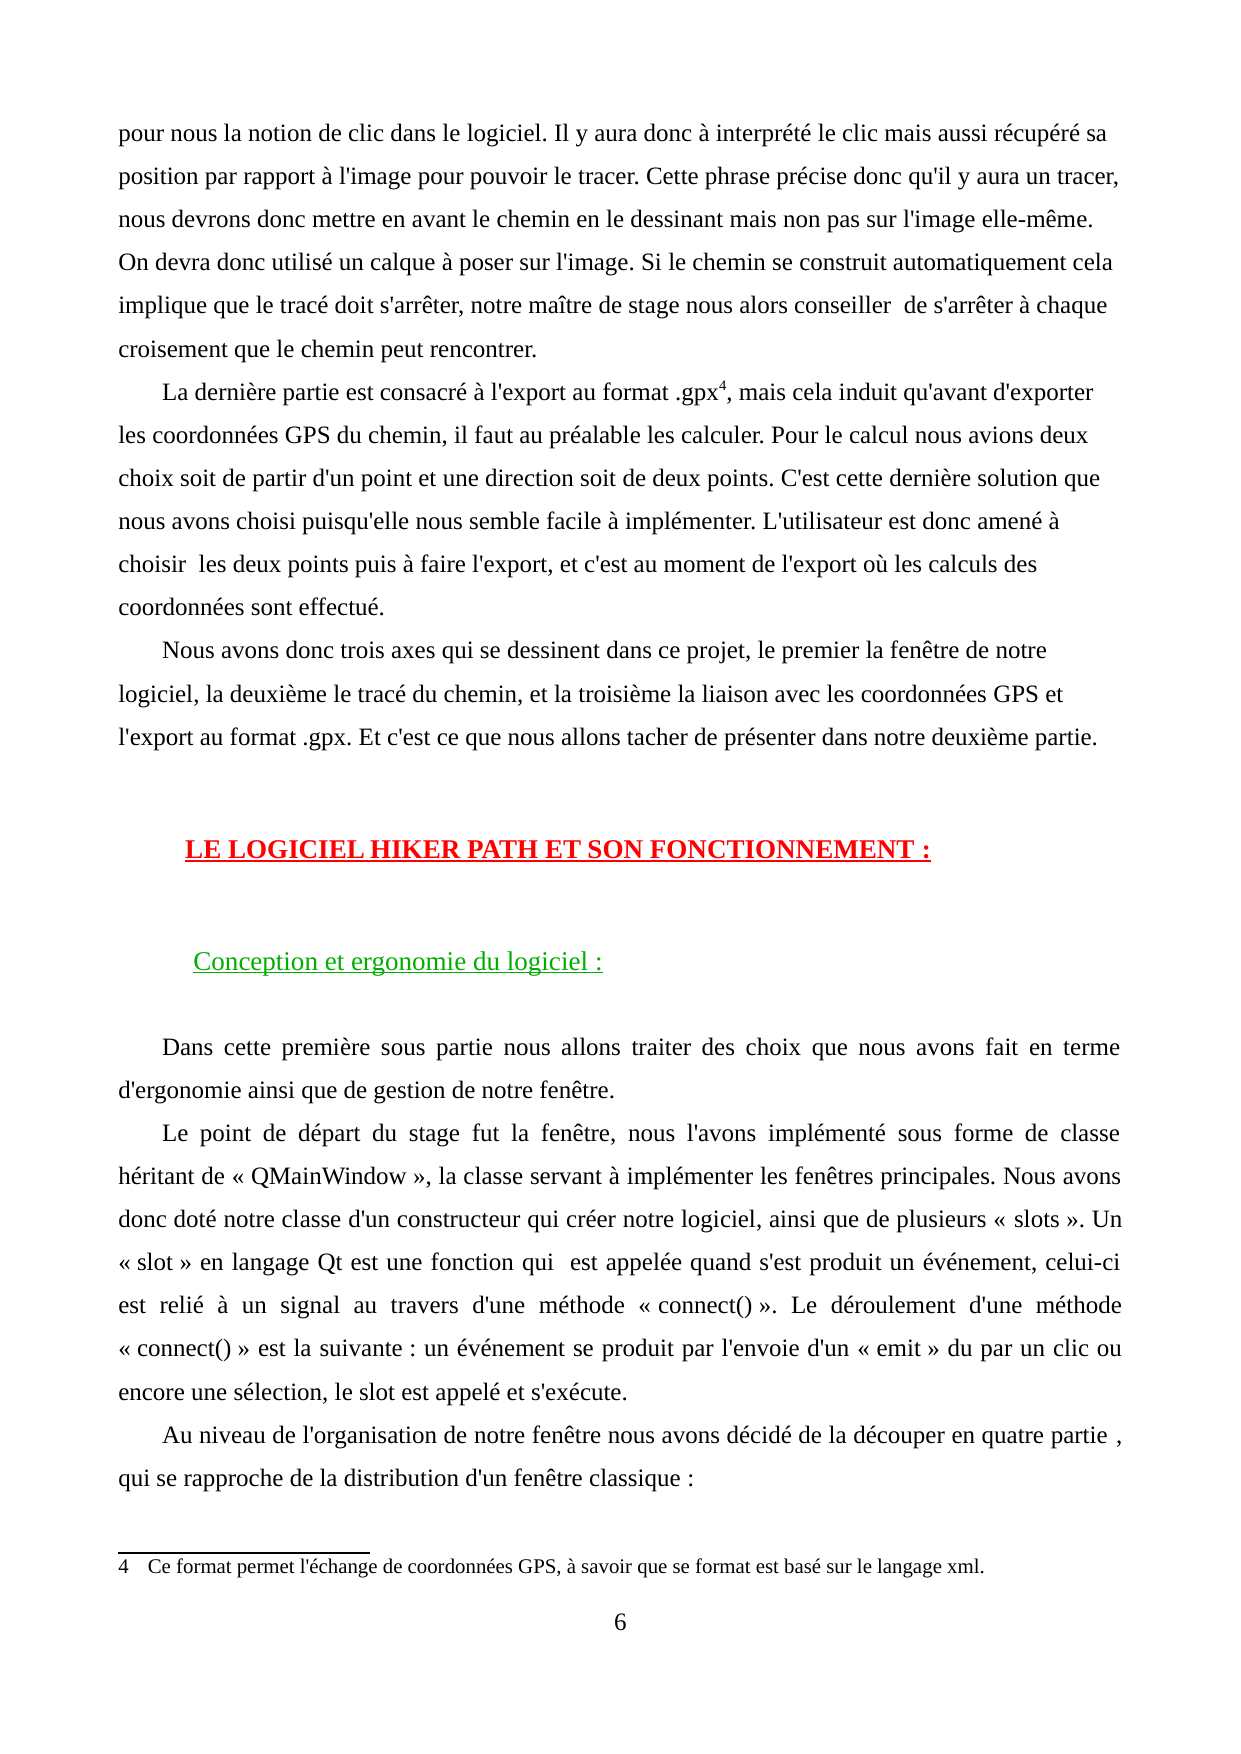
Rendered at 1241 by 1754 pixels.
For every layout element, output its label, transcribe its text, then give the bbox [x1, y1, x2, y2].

text Nous avons donc trois axes qui se dessinent dans ce projet, le premier la fenêtre de notre logiciel, la deuxième le tracé du chemin, et la troisième la liaison avec les coordonnées GPS et l'export au format .gpx. Et c'est ce que nous allons tacher de présenter dans notre deuxième partie. [118, 636, 1122, 751]
text Ce format permet l'échange de coordonnées GPS, à savoir que se format est basé sur le langage xml. [118, 1553, 1122, 1578]
text Dans cette première sous partie nous allons traiter des choix que nous avons fait en terme d'ergonomie ainsi que de gestion de notre fenêtre. [118, 1032, 1122, 1103]
subtitle Conception et ergonomie du logiciel : [118, 945, 1122, 976]
text pour nous la notion de clic dans le logiciel. Il y aura donc à interprété le clic mais aussi récupéré sa position par rapport à l'image pour pouvoir le tracer. Cette phrase précise donc qu'il y aura un tracer, nous devrons donc mettre en avant le chemin en le dessinant mais non pas sur l'image elle-même. On devra donc utilisé un calque à poser sur l'image. Si le chemin se construit automatiquement cela implique que le tracé doit s'arrêter, notre maître de stage nous alors conseiller de s'arrêter à chaque croisement que le chemin peut rencontrer. [118, 118, 1122, 362]
subtitle LE LOGICIEL HIKER PATH ET SON FONCTIONNEMENT : [118, 833, 1122, 864]
text Le point de départ du stage fut la fenêtre, nous l'avons implémenté sous forme de classe héritant de « QMainWindow », la classe servant à implémenter les fenêtres principales. Nous avons donc doté notre classe d'un constructeur qui créer notre logiciel, ainsi que de plusieurs « slots ». Un « slot » en langage Qt est une fonction qui est appelée quand s'est produit un événement, celui-ci est relié à un signal au travers d'une méthode « connect() ». Le déroulement d'une méthode « connect() » est la suivante : un événement se produit par l'envoie d'un « emit » du par un clic ou encore une sélection, le slot est appelé et s'exécute. [118, 1118, 1122, 1405]
text Au niveau de l'organisation de notre fenêtre nous avons décidé de la découper en quatre partie , qui se rapproche de la distribution d'un fenêtre classique : [118, 1420, 1122, 1492]
text La dernière partie est consacré à l'export au format .gpx, mais cela induit qu'avant d'exporter les coordonnées GPS du chemin, il faut au préalable les calculer. Pour le calcul nous avions deux choix soit de partir d'un point et une direction soit de deux points. C'est cette dernière solution que nous avons choisi puisqu'elle nous semble facile à implémenter. L'utilisateur est donc amené à choisir les deux points puis à faire l'export, et c'est au moment de l'export où les calculs des coordonnées sont effectué. [118, 377, 1122, 621]
